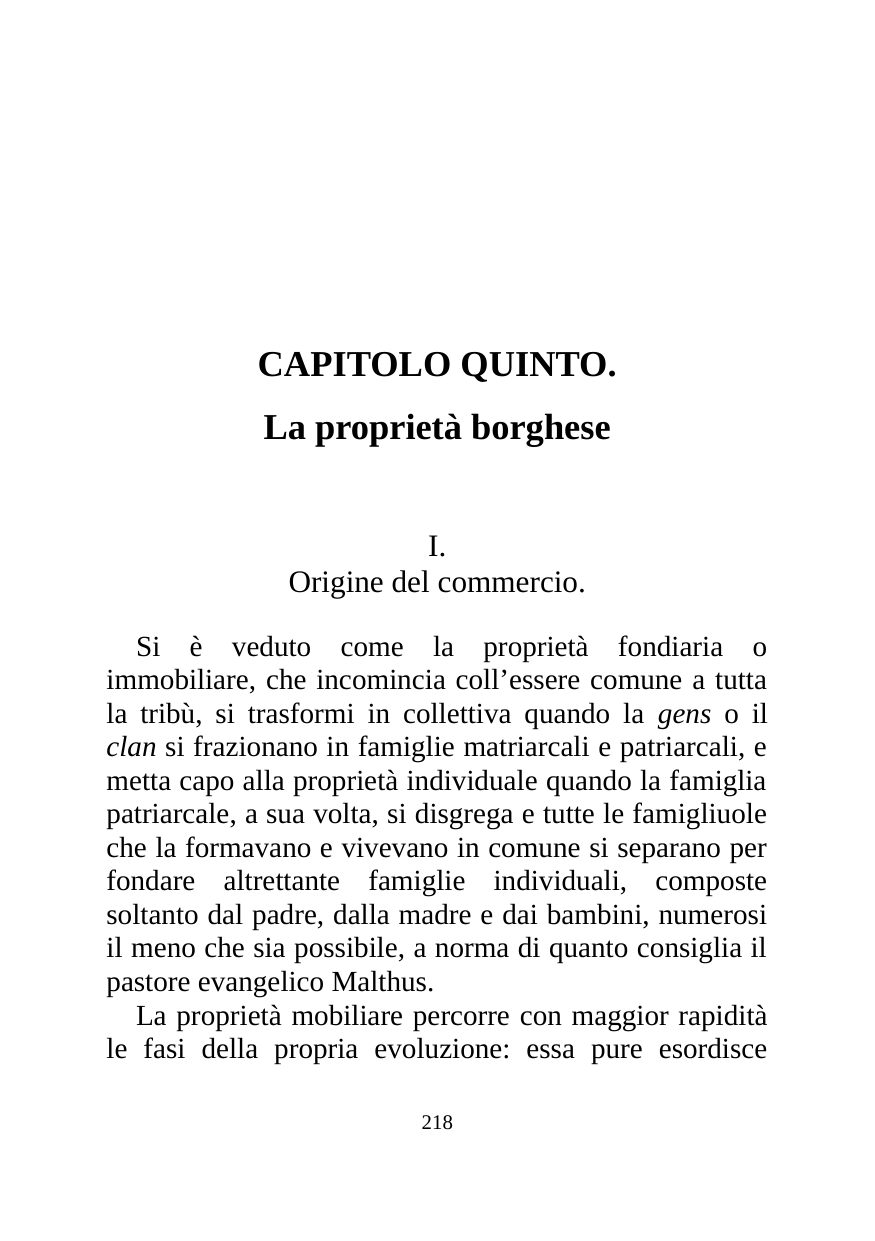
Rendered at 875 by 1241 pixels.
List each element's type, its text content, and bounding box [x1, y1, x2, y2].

subtitle I. Origine del commercio. [106, 527, 768, 599]
subtitle CAPITOLO QUINTO. La proprietà borghese [106, 342, 768, 447]
text La proprietà mobiliare percorre con maggior rapidità le fasi della propria evoluzione: essa pure esordisce [106, 998, 768, 1065]
text Si è veduto come la proprietà fondiaria o immobiliare, che incomincia coll’essere comune a tutta la tribù, si trasformi in collettiva quando la gens o il clan si frazionano in famiglie matriarcali e patriarcali, e metta capo alla proprietà individuale quando la famiglia patriarcale, a sua volta, si disgrega e tutte le famigliuole che la formavano e vivevano in comune si separano per fondare altrettante famiglie individuali, composte soltanto dal padre, dalla madre e dai bambini, numerosi il meno che sia possibile, a norma di quanto consiglia il pastore evangelico Malthus. [106, 629, 768, 998]
